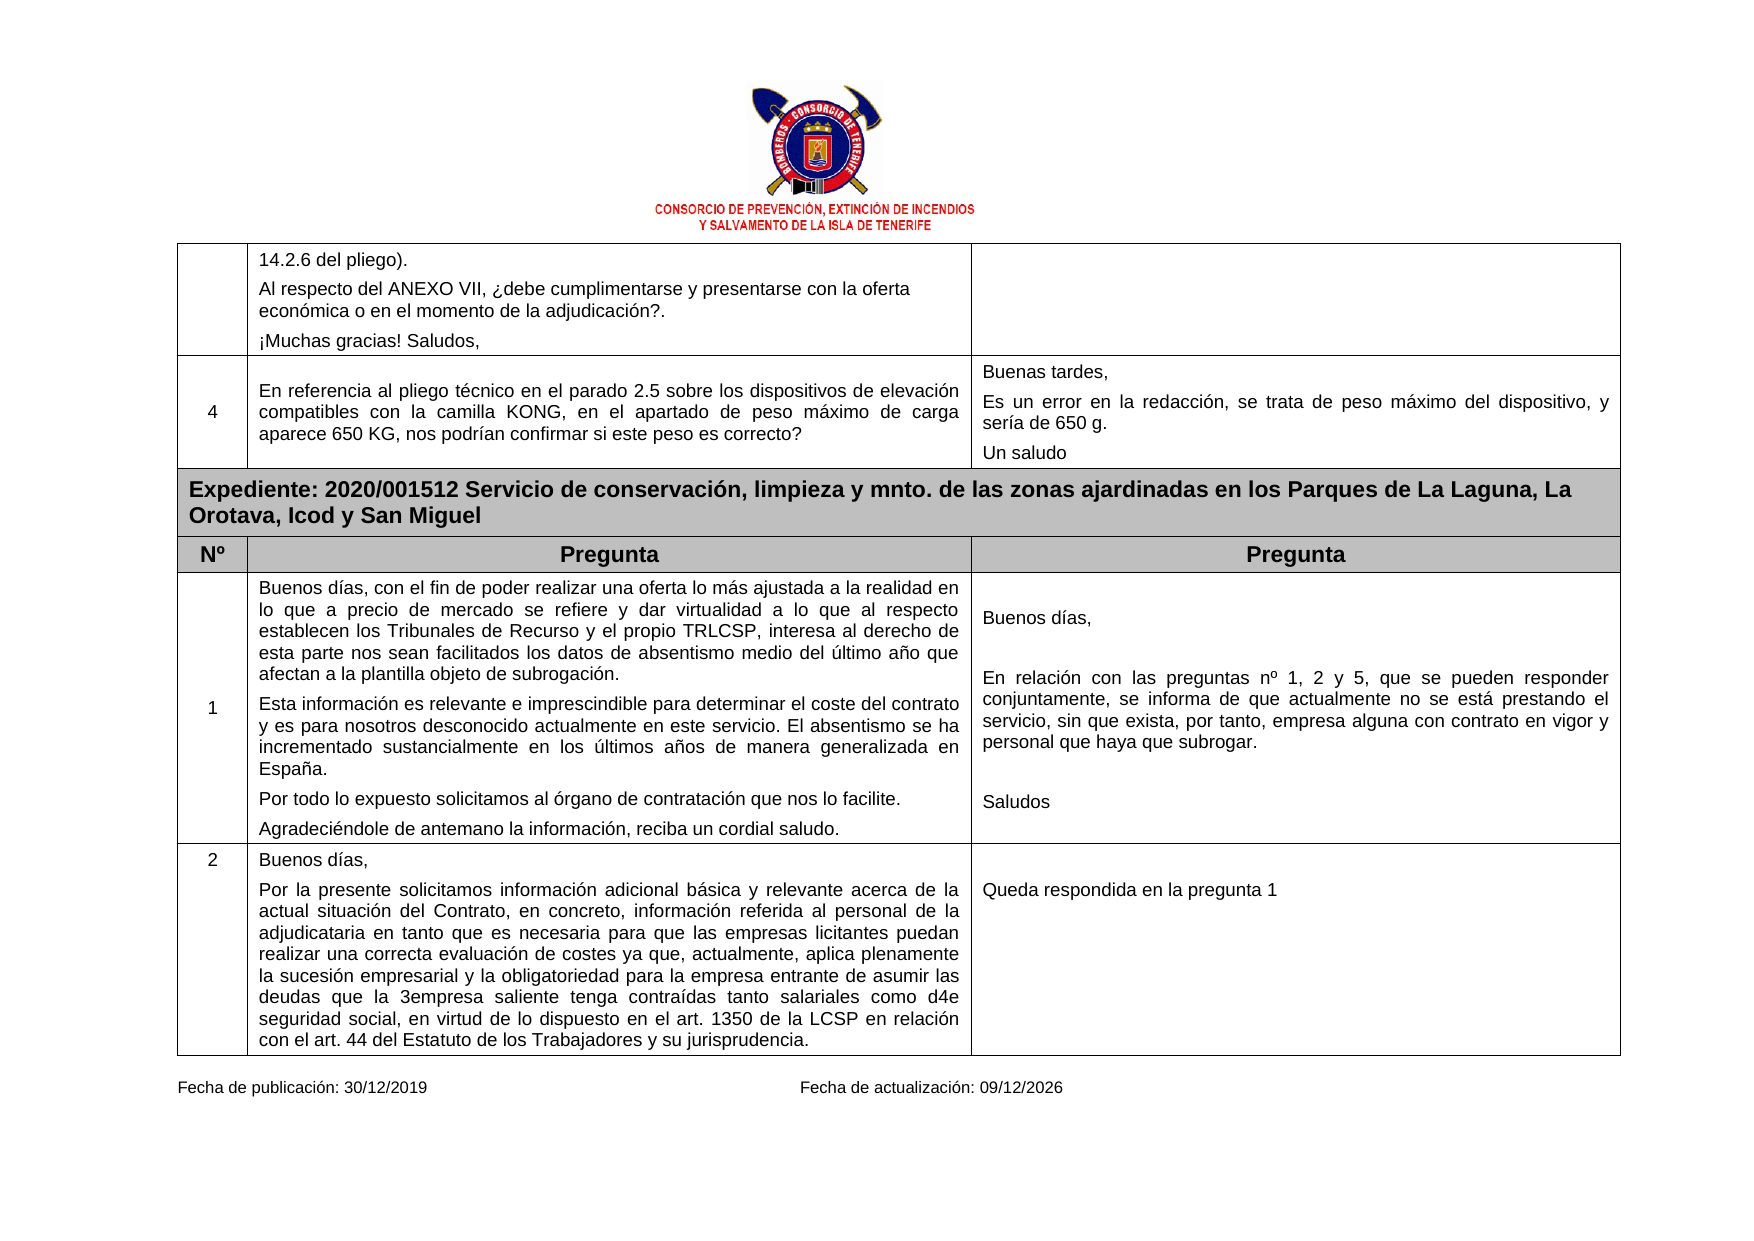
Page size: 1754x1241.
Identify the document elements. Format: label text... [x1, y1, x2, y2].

table_cell Pregunta [248, 537, 971, 572]
table_cell 14.2.6 del pliego). Al respecto del ANEXO VII, ¿debe cumplimentarse y presentarse con la oferta económica o en el momento de la adjudicación?. ¡Muchas gracias! Saludos, [248, 244, 971, 355]
table_cell Nº [178, 537, 247, 572]
table_cell Queda respondida en la pregunta 1 [972, 844, 1620, 1055]
table_cell Pregunta [972, 537, 1620, 572]
table_cell Expediente: 2020/001512 Servicio de conservación, limpieza y mnto. de las zonas ajardinadas en los Parques de La Laguna, La Orotava, Icod y San Miguel [178, 469, 1620, 536]
table_cell 1 [178, 573, 247, 843]
table_cell 2 [178, 844, 247, 1055]
table_cell Buenos días, con el fin de poder realizar una oferta lo más ajustada a la realidad en lo que a precio de mercado se refiere y dar virtualidad a lo que al respecto establecen los Tribunales de Recurso y el propio TRLCSP, interesa al derecho de esta parte nos sean facilitados los datos de absentismo medio del último año que afectan a la plantilla objeto de subrogación. Esta información es relevante e imprescindible para determinar el coste del contrato y es para nosotros desconocido actualmente en este servicio. El absentismo se ha incrementado sustancialmente en los últimos años de manera generalizada en España. Por todo lo expuesto solicitamos al órgano de contratación que nos lo facilite. Agradeciéndole de antemano la información, reciba un cordial saludo. [248, 573, 971, 843]
table_cell [178, 244, 247, 355]
table_cell 4 [178, 356, 247, 468]
table_cell En referencia al pliego técnico en el parado 2.5 sobre los dispositivos de elevación compatibles con la camilla KONG, en el apartado de peso máximo de carga aparece 650 KG, nos podrían confirmar si este peso es correcto? [248, 356, 971, 468]
table_cell Buenas tardes, Es un error en la redacción, se trata de peso máximo del dispositivo, y sería de 650 g. Un saludo [972, 356, 1620, 468]
table_cell [972, 244, 1620, 355]
table_cell Buenos días, Por la presente solicitamos información adicional básica y relevante acerca de la actual situación del Contrato, en concreto, información referida al personal de la adjudicataria en tanto que es necesaria para que las empresas licitantes puedan realizar una correcta evaluación de costes ya que, actualmente, aplica plenamente la sucesión empresarial y la obligatoriedad para la empresa entrante de asumir las deudas que la 3empresa saliente tenga contraídas tanto salariales como d4e seguridad social, en virtud de lo dispuesto en el art. 1350 de la LCSP en relación con el art. 44 del Estatuto de los Trabajadores y su jurisprudencia. [248, 844, 971, 1055]
table_cell Buenos días, En relación con las preguntas nº 1, 2 y 5, que se pueden responder conjuntamente, se informa de que actualmente no se está prestando el servicio, sin que exista, por tanto, empresa alguna con contrato en vigor y personal que haya que subrogar. Saludos [972, 573, 1620, 843]
